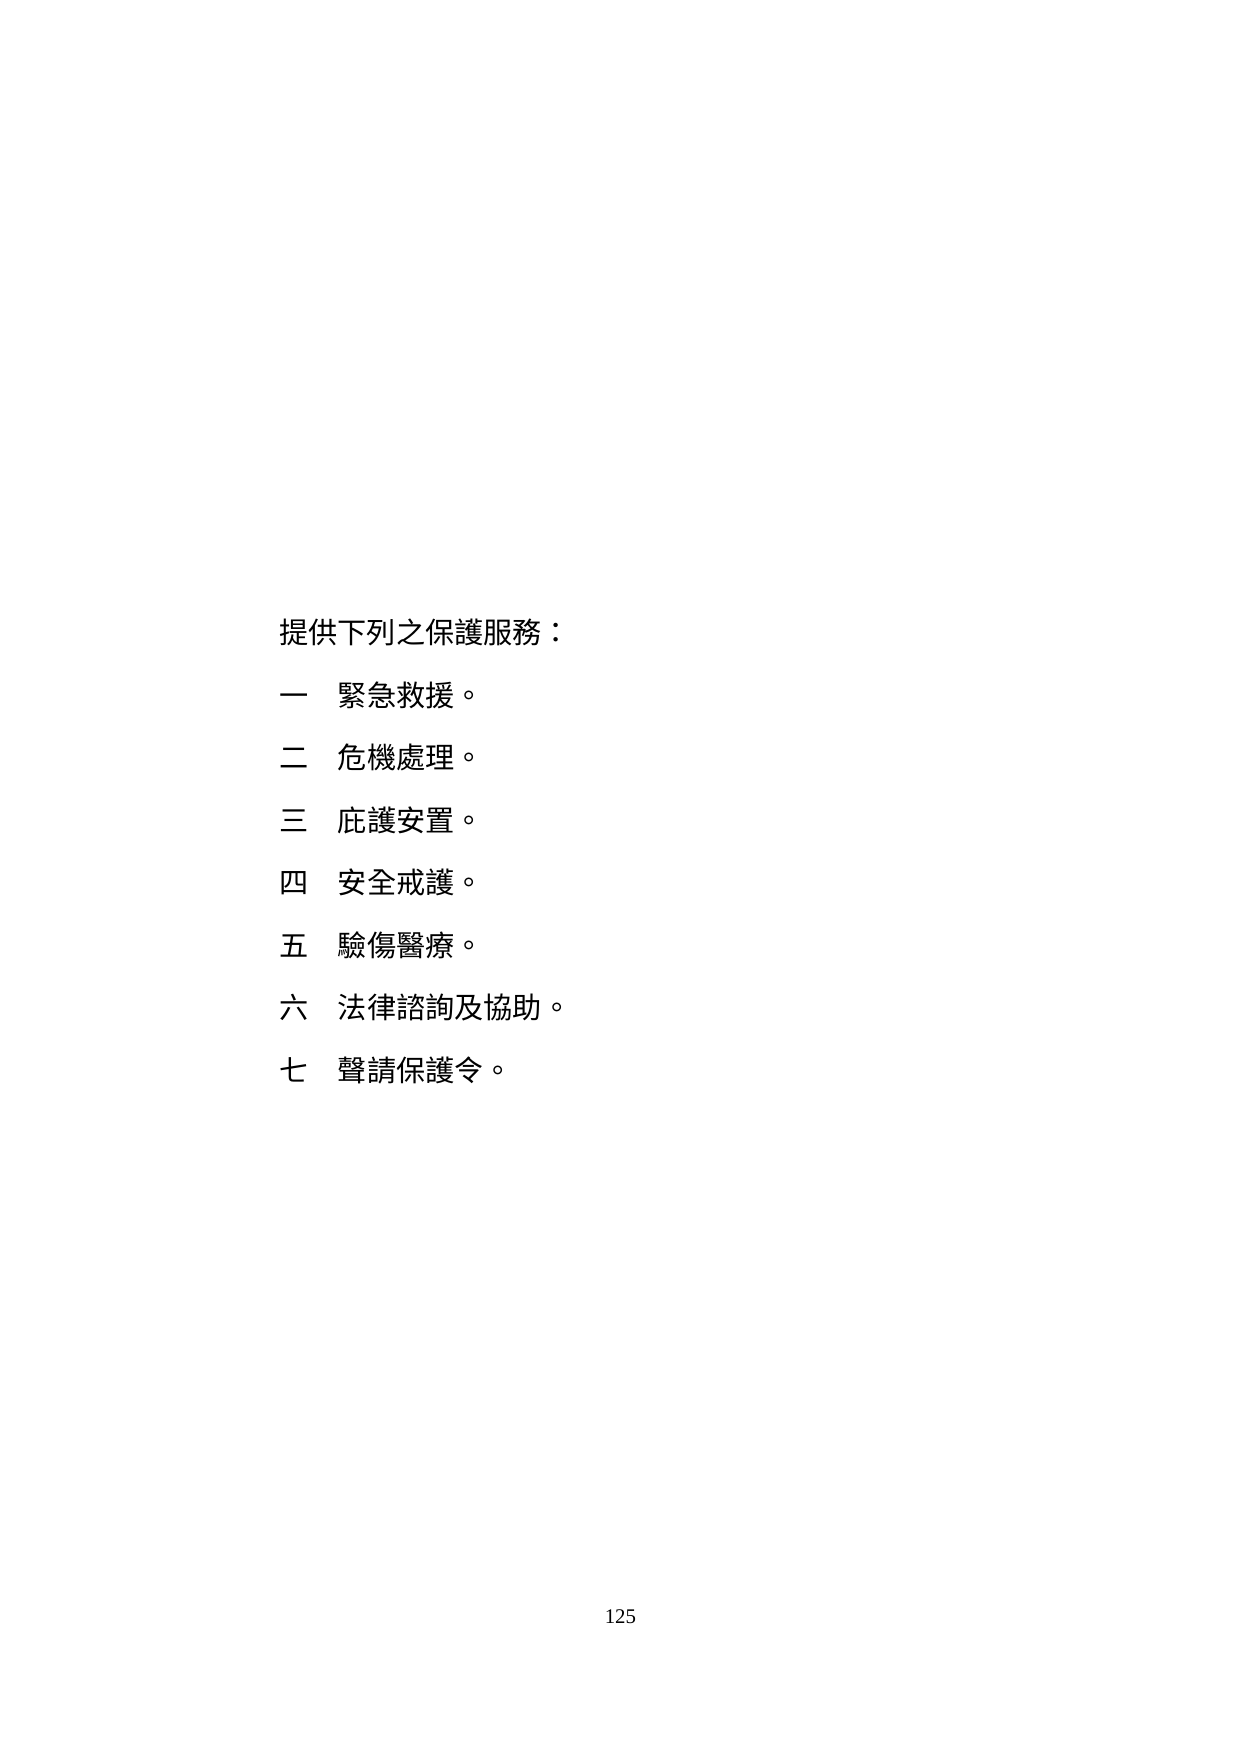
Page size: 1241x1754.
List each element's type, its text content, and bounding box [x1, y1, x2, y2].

text 二 危機處理。 [279, 714, 1078, 777]
text 四 安全戒護。 [279, 839, 1078, 902]
text 一 緊急救援。 [279, 652, 1078, 714]
text 三 庇護安置。 [279, 777, 1078, 839]
text 七 聲請保護令。 [279, 1027, 1078, 1089]
text 提供下列之保護服務： [162, 589, 1078, 652]
text 五 驗傷醫療。 [279, 902, 1078, 964]
text 六 法律諮詢及協助。 [279, 964, 1078, 1027]
